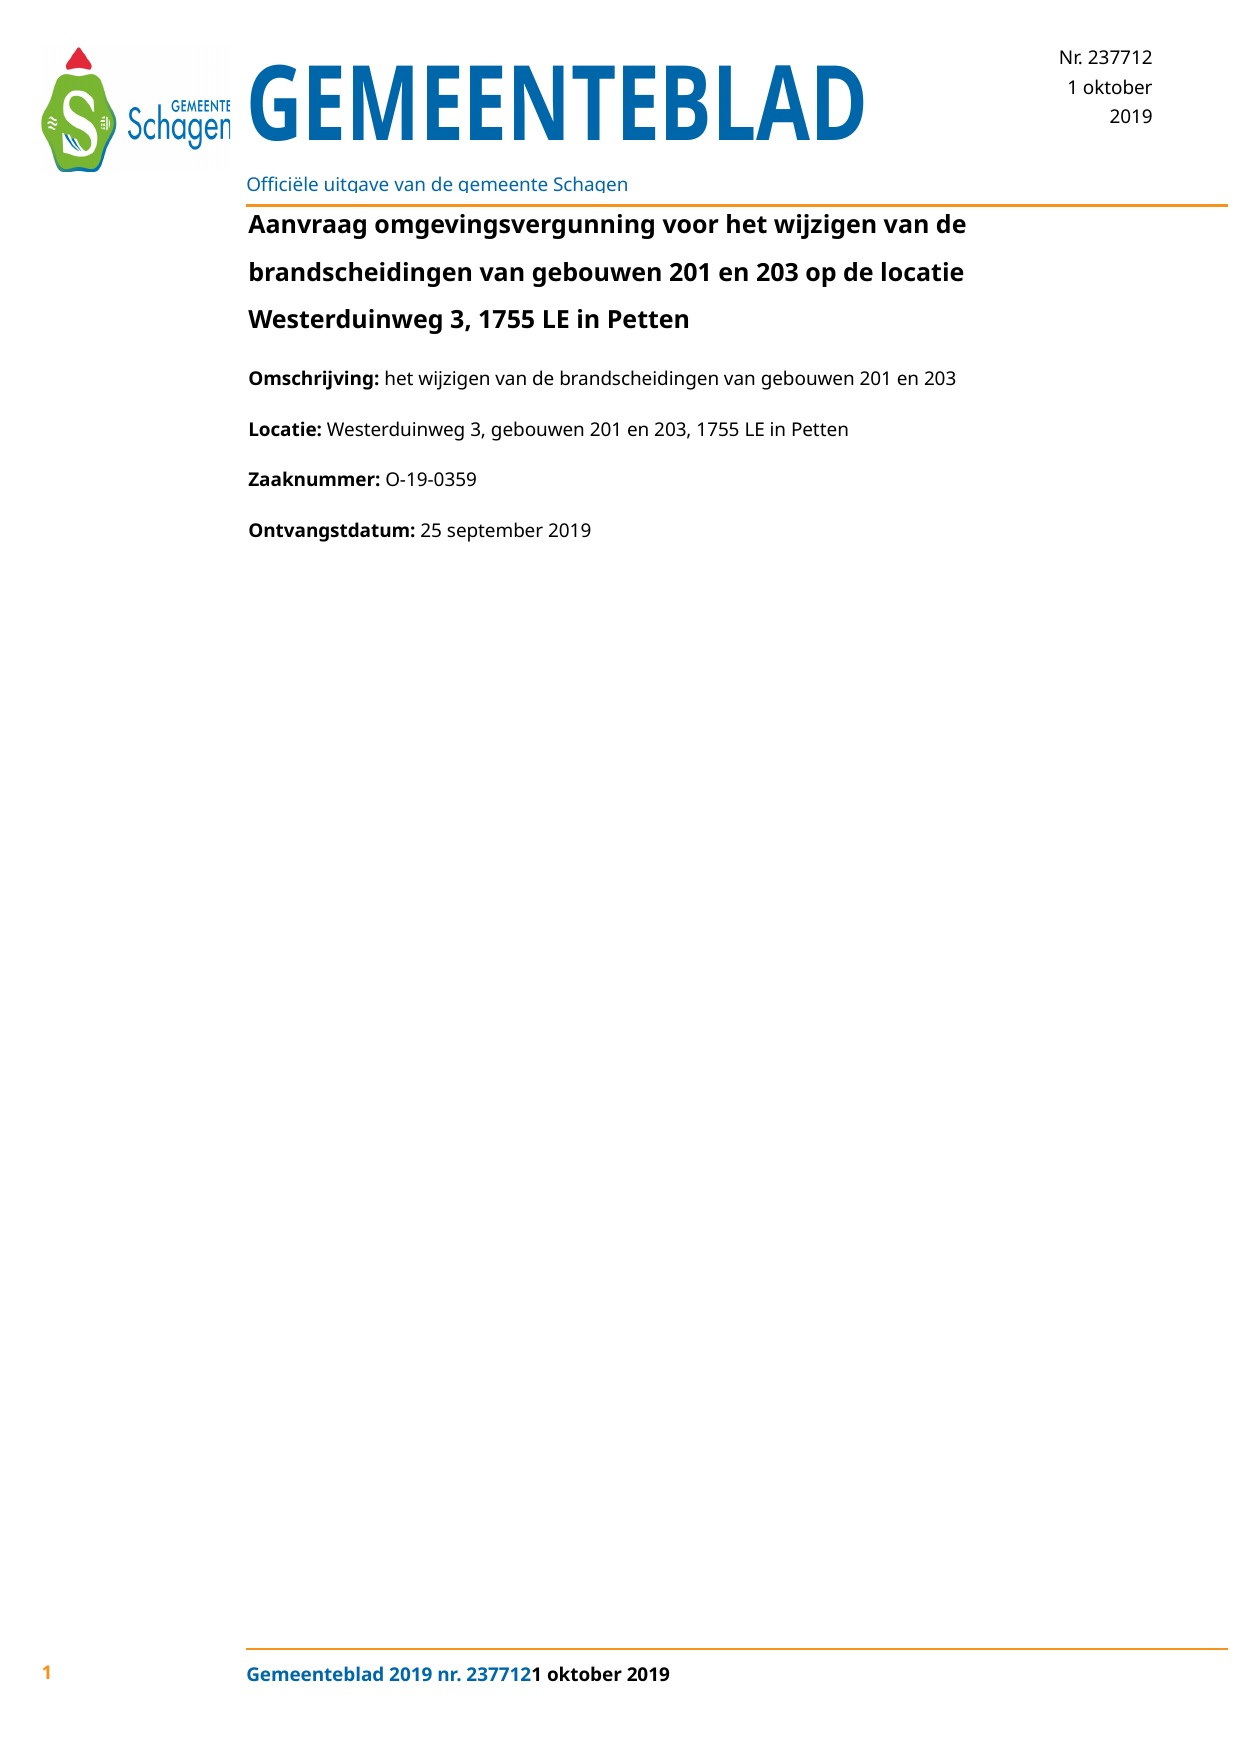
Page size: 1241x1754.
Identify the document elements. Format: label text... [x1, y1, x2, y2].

text Aanvraag omgevingsvergunning voor het wijzigen van de brandscheidingen van gebouwen 201 en 203 op de locatie Westerduinweg 3, 1755 LE in Petten [248, 207, 1152, 336]
text Locatie: Westerduinweg 3, gebouwen 201 en 203, 1755 LE in Petten [248, 416, 1152, 442]
text Omschrijving: het wijzigen van de brandscheidingen van gebouwen 201 en 203 [248, 366, 1152, 391]
picture [41, 47, 231, 172]
text Zaaknummer: O-19-0359 [248, 466, 1152, 492]
text Ontvangstdatum: 25 september 2019 [248, 517, 1152, 542]
